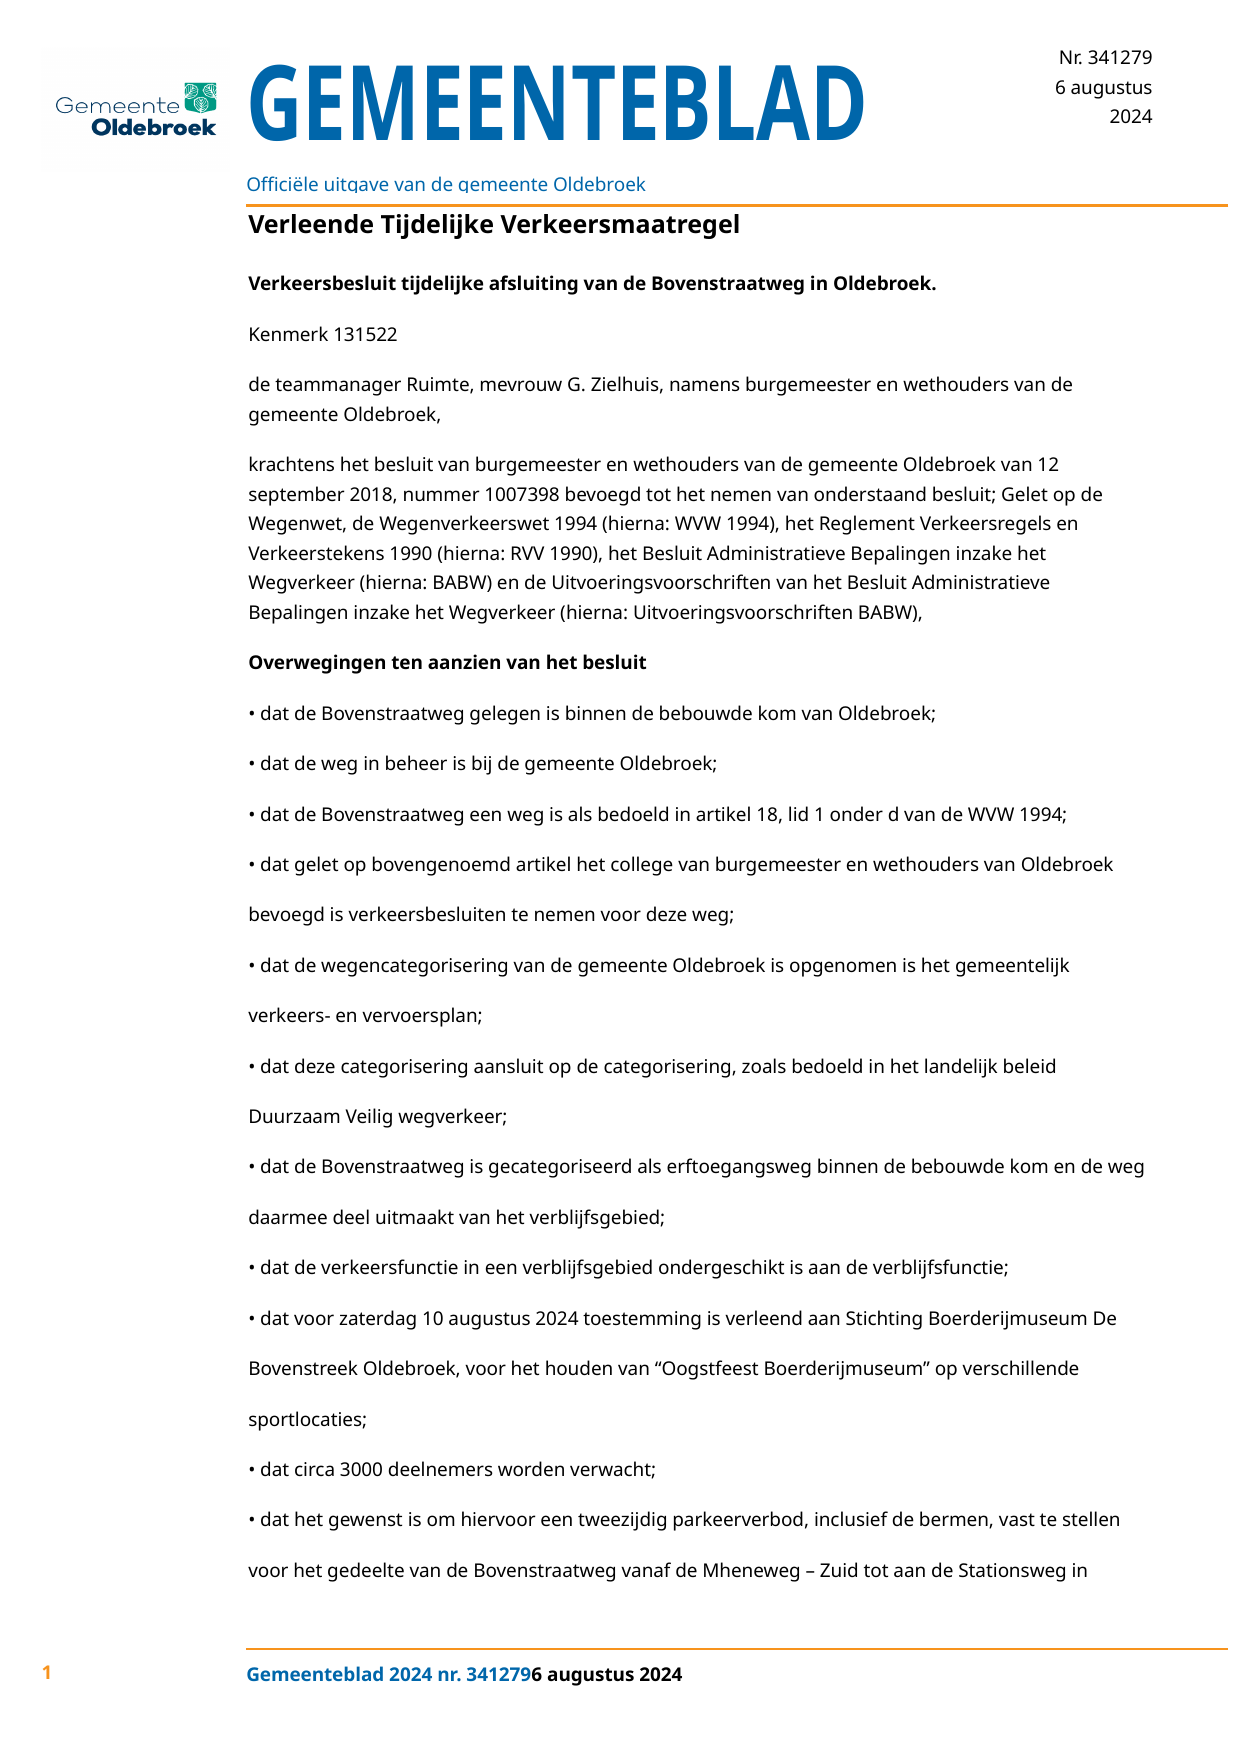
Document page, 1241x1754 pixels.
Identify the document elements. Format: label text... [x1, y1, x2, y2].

text Overwegingen ten aanzien van het besluit [248, 649, 1152, 675]
text sportlocaties; [248, 1406, 1152, 1431]
text • dat de weg in beheer is bij de gemeente Oldebroek; [248, 750, 1152, 776]
text Kenmerk 131522 [248, 321, 1152, 346]
text • dat het gewenst is om hiervoor een tweezijdig parkeerverbod, inclusief de bermen, vast te stellen [248, 1507, 1152, 1532]
text • dat de wegencategorisering van de gemeente Oldebroek is opgenomen is het gemeentelijk [248, 952, 1152, 978]
text • dat voor zaterdag 10 augustus 2024 toestemming is verleend aan Stichting Boerderijmuseum De [248, 1305, 1152, 1331]
text Duurzaam Veilig wegverkeer; [248, 1103, 1152, 1129]
text • dat deze categorisering aansluit op de categorisering, zoals bedoeld in het landelijk beleid [248, 1053, 1152, 1078]
text krachtens het besluit van burgemeester en wethouders van de gemeente Oldebroek van 12 september 2018, nummer 1007398 bevoegd tot het nemen van onderstaand besluit; Gelet op de Wegenwet, de Wegenverkeerswet 1994 (hierna: WVW 1994), het Reglement Verkeersregels en Verkeerstekens 1990 (hierna: RVV 1990), het Besluit Administratieve Bepalingen inzake het Wegverkeer (hierna: BABW) en de Uitvoeringsvoorschriften van het Besluit Administratieve Bepalingen inzake het Wegverkeer (hierna: Uitvoeringsvoorschriften BABW), [248, 451, 1152, 625]
text • dat de Bovenstraatweg een weg is als bedoeld in artikel 18, lid 1 onder d van de WVW 1994; [248, 801, 1152, 826]
text voor het gedeelte van de Bovenstraatweg vanaf de Mheneweg – Zuid tot aan de Stationsweg in [248, 1557, 1152, 1583]
text • dat de Bovenstraatweg gelegen is binnen de bebouwde kom van Oldebroek; [248, 700, 1152, 726]
text Verleende Tijdelijke Verkeersmaatregel [248, 207, 1152, 241]
text daarmee deel uitmaakt van het verblijfsgebied; [248, 1204, 1152, 1230]
picture [41, 47, 231, 172]
text verkeers- en vervoersplan; [248, 1002, 1152, 1028]
text Verkeersbesluit tijdelijke afsluiting van de Bovenstraatweg in Oldebroek. [248, 270, 1152, 296]
text • dat circa 3000 deelnemers worden verwacht; [248, 1456, 1152, 1482]
text bevoegd is verkeersbesluiten te nemen voor deze weg; [248, 902, 1152, 927]
text • dat de verkeersfunctie in een verblijfsgebied ondergeschikt is aan de verblijfsfunctie; [248, 1254, 1152, 1280]
text de teammanager Ruimte, mevrouw G. Zielhuis, namens burgemeester en wethouders van de gemeente Oldebroek, [248, 371, 1152, 426]
text • dat gelet op bovengenoemd artikel het college van burgemeester en wethouders van Oldebroek [248, 851, 1152, 877]
text • dat de Bovenstraatweg is gecategoriseerd als erftoegangsweg binnen de bebouwde kom en de weg [248, 1154, 1152, 1179]
text Bovenstreek Oldebroek, voor het houden van “Oogstfeest Boerderijmuseum” op verschillende [248, 1355, 1152, 1381]
